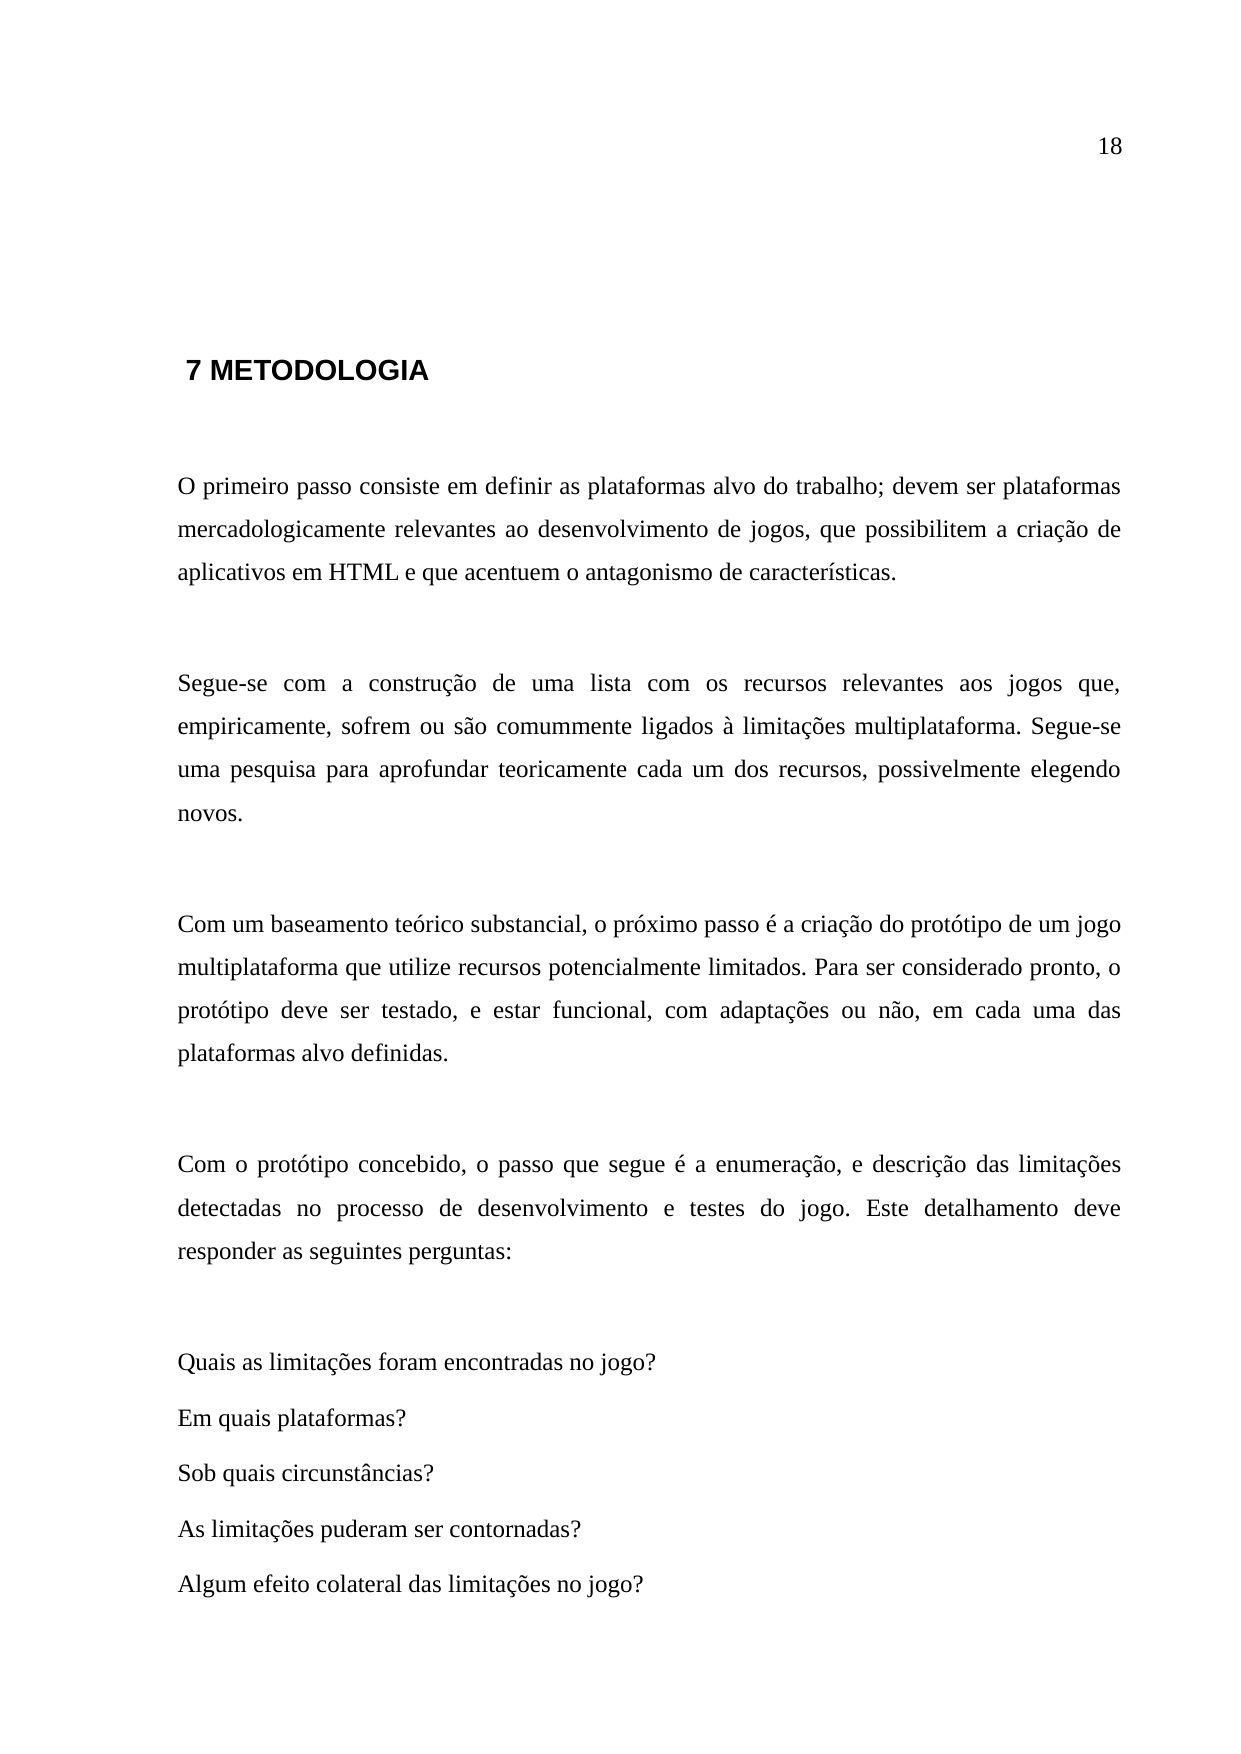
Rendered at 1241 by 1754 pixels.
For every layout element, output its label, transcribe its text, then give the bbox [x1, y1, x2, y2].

text Quais as limitações foram encontradas no jogo? [177, 1347, 1122, 1376]
text As limitações puderam ser contornadas? [177, 1514, 1122, 1543]
text O primeiro passo consiste em definir as plataformas alvo do trabalho; devem ser plataformas mercadologicamente relevantes ao desenvolvimento de jogos, que possibilitem a criação de aplicativos em HTML e que acentuem o antagonismo de características. [177, 471, 1122, 586]
text Sob quais circunstâncias? [177, 1458, 1122, 1487]
subtitle METODOLOGIA [177, 353, 1122, 386]
text Algum efeito colateral das limitações no jogo? [177, 1569, 1122, 1598]
text Com um baseamento teórico substancial, o próximo passo é a criação do protótipo de um jogo multiplataforma que utilize recursos potencialmente limitados. Para ser considerado pronto, o protótipo deve ser testado, e estar funcional, com adaptações ou não, em cada uma das plataformas alvo definidas. [177, 909, 1122, 1067]
text Segue-se com a construção de uma lista com os recursos relevantes aos jogos que, empiricamente, sofrem ou são comummente ligados à limitações multiplataforma. Segue-se uma pesquisa para aprofundar teoricamente cada um dos recursos, possivelmente elegendo novos. [177, 668, 1122, 826]
text Em quais plataformas? [177, 1403, 1122, 1431]
text Com o protótipo concebido, o passo que segue é a enumeração, e descrição das limitações detectadas no processo de desenvolvimento e testes do jogo. Este detalhamento deve responder as seguintes perguntas: [177, 1149, 1122, 1264]
